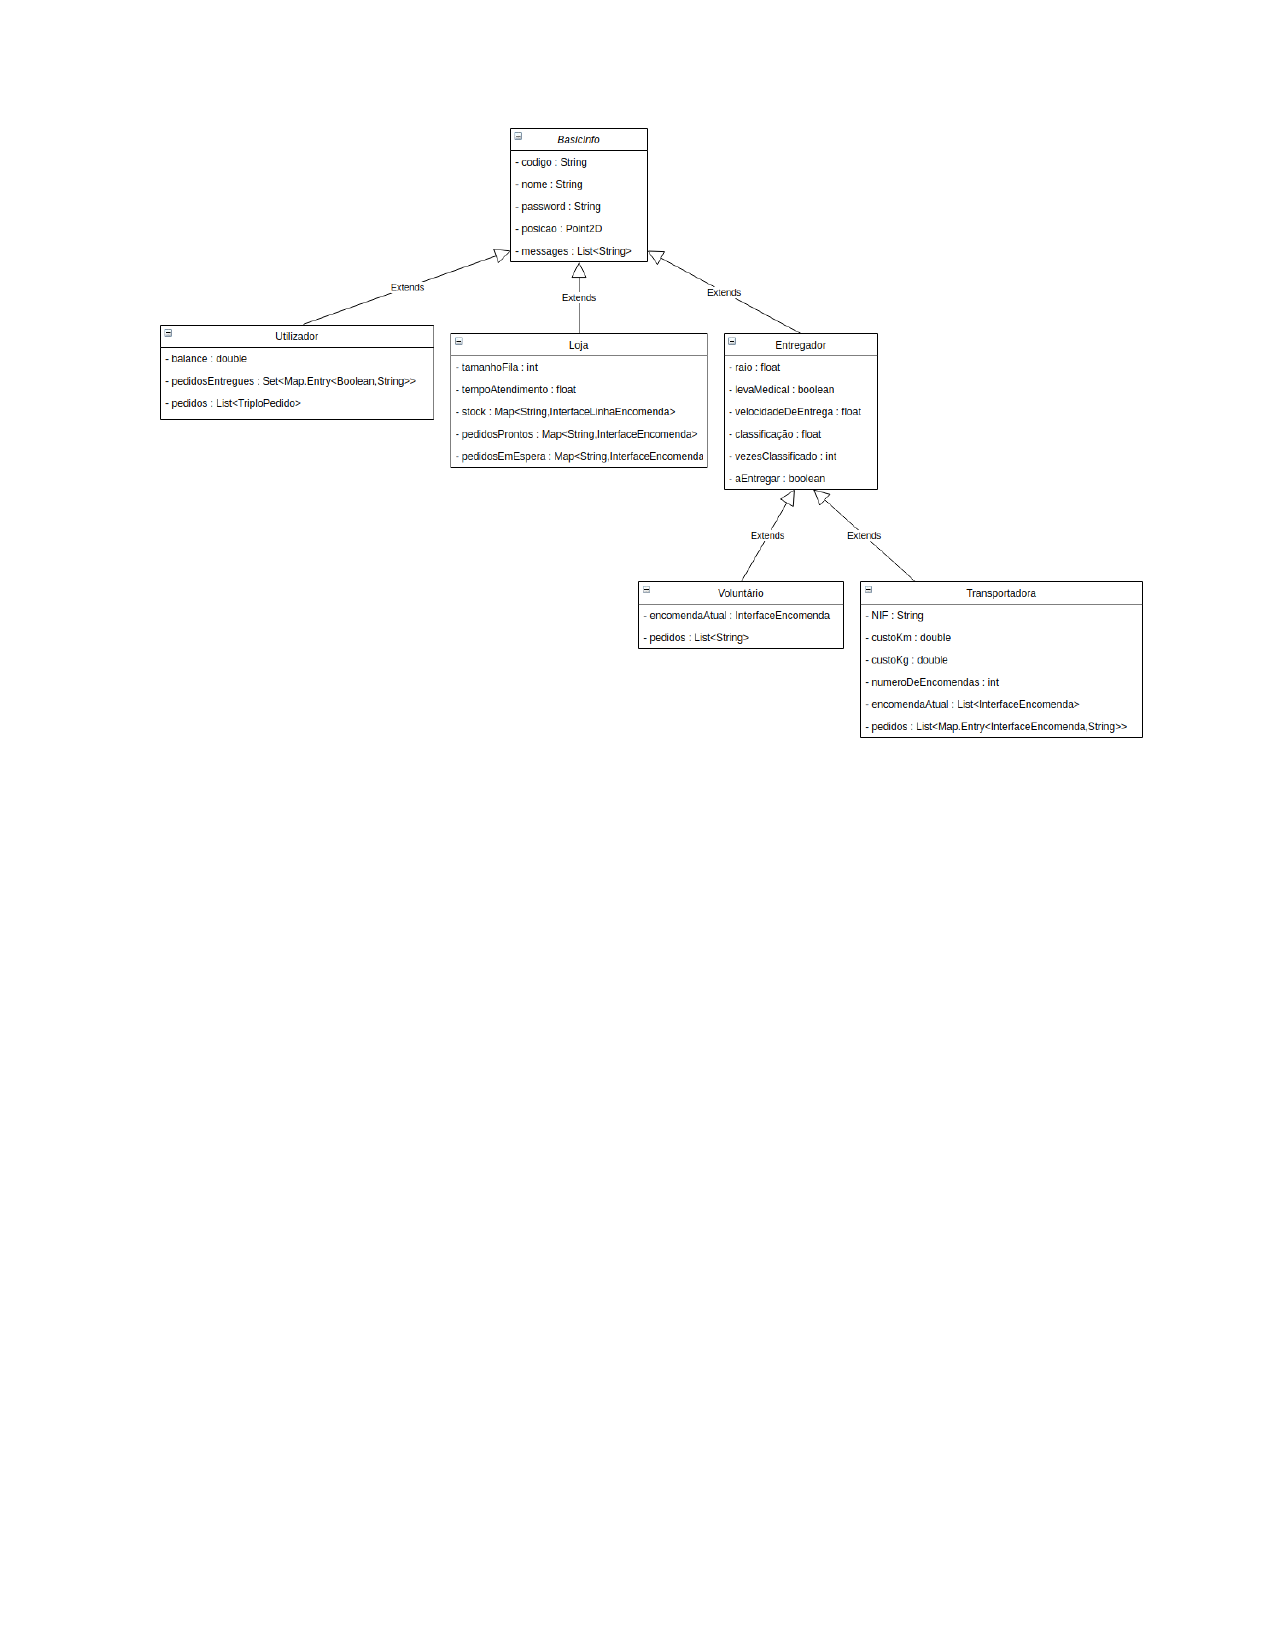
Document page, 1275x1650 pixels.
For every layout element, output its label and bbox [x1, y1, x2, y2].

picture [118, 113, 1157, 764]
